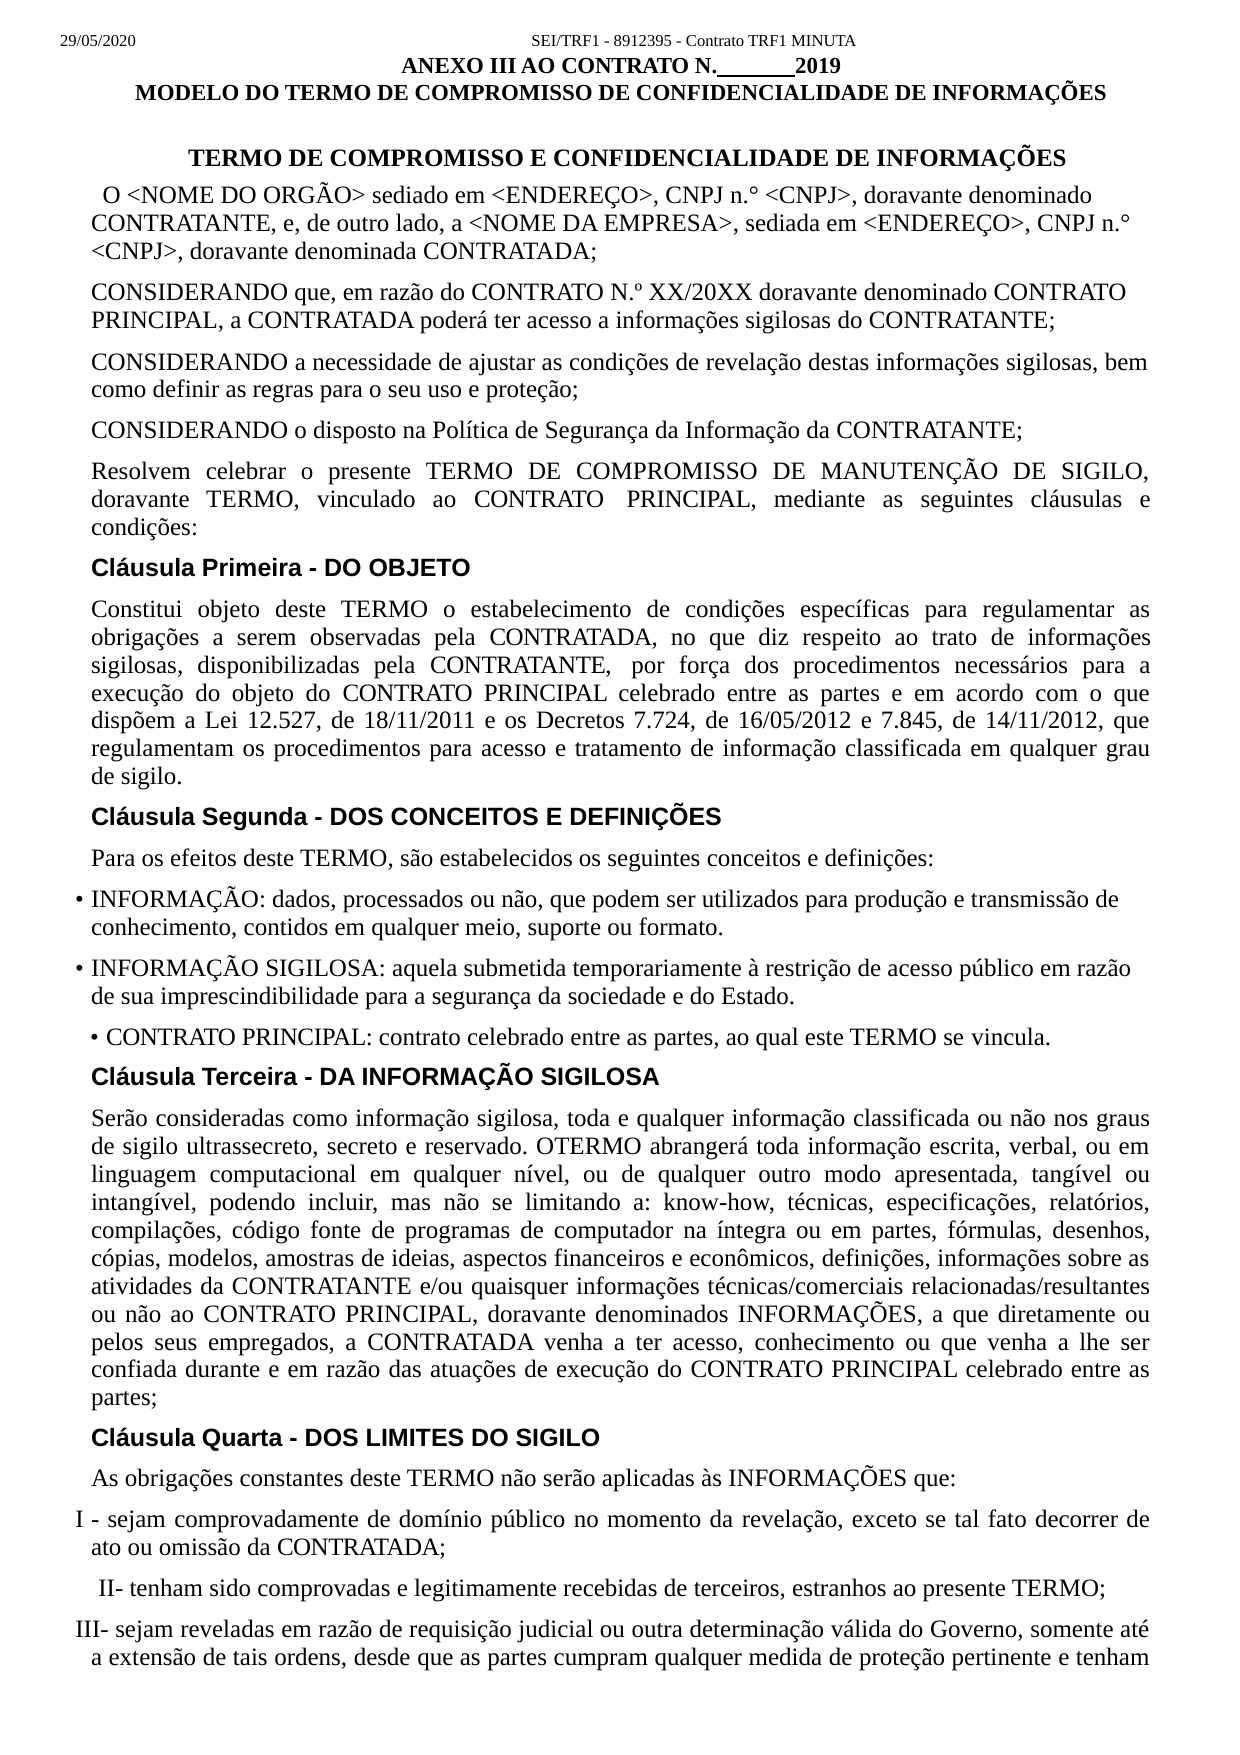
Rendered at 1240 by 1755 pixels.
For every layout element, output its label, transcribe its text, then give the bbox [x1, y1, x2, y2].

subtitle Cláusula Terceira - DA INFORMAÇÃO SIGILOSA [91, 1062, 1181, 1091]
text As obrigações constantes deste TERMO não serão aplicadas às INFORMAÇÕES que: [91, 1463, 1181, 1492]
text Para os efeitos deste TERMO, são estabelecidos os seguintes conceitos e definições: [91, 843, 1181, 871]
text Resolvem celebrar o presente TERMO DE COMPROMISSO DE MANUTENÇÃO DE SIGILO, doravante TERMO, vinculado ao CONTRATO PRINCIPAL, mediante as seguintes cláusulas e condições: [91, 456, 1151, 541]
subtitle Cláusula Quarta - DOS LIMITES DO SIGILO [91, 1423, 1181, 1452]
list CONTRATO PRINCIPAL: contrato celebrado entre as partes, ao qual este TERMO se vincula. [90, 1022, 1181, 1050]
list - sejam comprovadamente de domínio público no momento da revelação, exceto se tal fato decorrer de ato ou omissão da CONTRATADA; [75, 1504, 1151, 1561]
text MODELO DO TERMO DE COMPROMISSO DE CONFIDENCIALIDADE DE INFORMAÇÕES [62, 79, 1179, 106]
list INFORMAÇÃO: dados, processados ou não, que podem ser utilizados para produção e transmissão de conhecimento, contidos em qualquer meio, suporte ou formato. [75, 884, 1151, 940]
list - sejam reveladas em razão de requisição judicial ou outra determinação válida do Governo, somente até a extensão de tais ordens, desde que as partes cumpram qualquer medida de proteção pertinente e tenham [75, 1614, 1151, 1671]
list INFORMAÇÃO SIGILOSA: aquela submetida temporariamente à restrição de acesso público em razão de sua imprescindibilidade para a segurança da sociedade e do Estado. [75, 953, 1151, 1009]
subtitle Cláusula Segunda - DOS CONCEITOS E DEFINIÇÕES [91, 802, 1181, 831]
text O <NOME DO ORGÃO> sediado em <ENDEREÇO>, CNPJ n.° <CNPJ>, doravante denominado CONTRATANTE, e, de outro lado, a <NOME DA EMPRESA>, sediada em <ENDEREÇO>, CNPJ n.° [91, 180, 1181, 237]
text CONSIDERANDO que, em razão do CONTRATO N.º XX/20XX doravante denominado CONTRATO PRINCIPAL, a CONTRATADA poderá ter acesso a informações sigilosas do CONTRATANTE; [91, 277, 1181, 334]
text Serão consideradas como informação sigilosa, toda e qualquer informação classificada ou não nos graus de sigilo ultrassecreto, secreto e reservado. OTERMO abrangerá toda informação escrita, verbal, ou em linguagem computacional em qualquer nível, ou de qualquer outro modo apresentada, tangível ou intangível, podendo incluir, mas não se limitando a: know-how, técnicas, especificações, relatórios, compilações, código fonte de programas de computador na íntegra ou em partes, fórmulas, desenhos, cópias, modelos, amostras de ideias, aspectos financeiros e econômicos, definições, informações sobre as atividades da CONTRATANTE e/ou quaisquer informações técnicas/comerciais relacionadas/resultantes ou não ao CONTRATO PRINCIPAL, doravante denominados INFORMAÇÕES, a que diretamente ou pelos seus empregados, a CONTRATADA venha a ter acesso, conhecimento ou que venha a lhe ser confiada durante e em razão das atuações de execução do CONTRATO PRINCIPAL celebrado entre as partes; [91, 1103, 1151, 1411]
text CONSIDERANDO o disposto na Política de Segurança da Informação da CONTRATANTE; [91, 415, 1181, 444]
subtitle Cláusula Primeira - DO OBJETO [91, 553, 1181, 582]
text <CNPJ>, doravante denominada CONTRATADA; [91, 237, 1181, 265]
text TERMO DE COMPROMISSO E CONFIDENCIALIDADE DE INFORMAÇÕES [74, 143, 1181, 171]
list - tenham sido comprovadas e legitimamente recebidas de terceiros, estranhos ao presente TERMO; [98, 1573, 1181, 1602]
text Constitui objeto deste TERMO o estabelecimento de condições específicas para regulamentar as obrigações a serem observadas pela CONTRATADA, no que diz respeito ao trato de informações sigilosas, disponibilizadas pela CONTRATANTE, por força dos procedimentos necessários para a execução do objeto do CONTRATO PRINCIPAL celebrado entre as partes e em acordo com o que dispõem a Lei 12.527, de 18/11/2011 e os Decretos 7.724, de 16/05/2012 e 7.845, de 14/11/2012, que regulamentam os procedimentos para acesso e tratamento de informação classificada em qualquer grau de sigilo. [91, 594, 1151, 790]
text CONSIDERANDO a necessidade de ajustar as condições de revelação destas informações sigilosas, bem como definir as regras para o seu uso e proteção; [91, 347, 1149, 403]
text ANEXO III AO CONTRATO N. 2019 [62, 53, 1179, 79]
